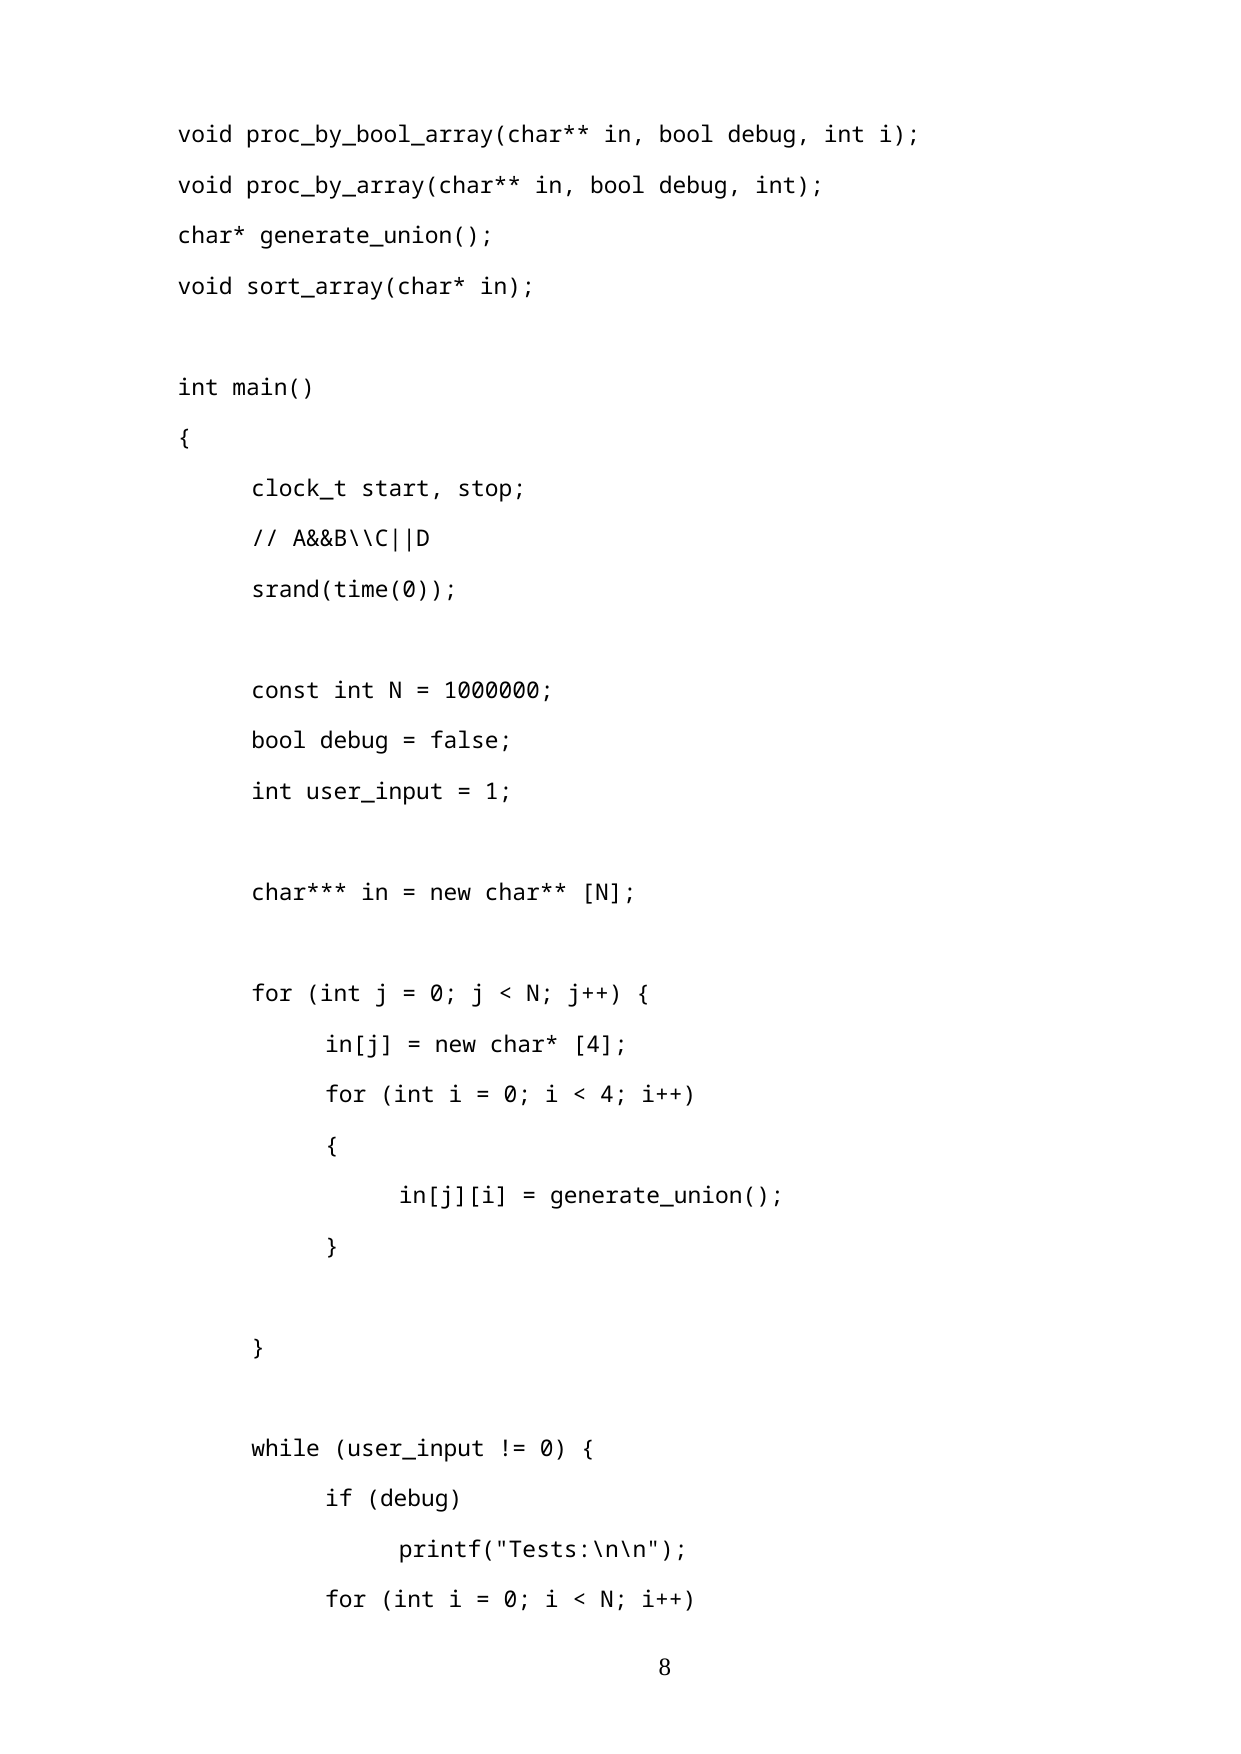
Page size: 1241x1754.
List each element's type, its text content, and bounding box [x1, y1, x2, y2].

text } [177, 1229, 1152, 1261]
text if (debug) [177, 1482, 1152, 1513]
text void proc_by_array(char** in, bool debug, int); [177, 169, 1152, 200]
text printf("Tests:\n\n"); [177, 1533, 1152, 1564]
text { [177, 421, 1152, 452]
text srand(time(0)); [177, 573, 1152, 604]
text bool debug = false; [177, 724, 1152, 756]
text void sort_array(char* in); [177, 270, 1152, 301]
text const int N = 1000000; [177, 674, 1152, 705]
text clock_t start, stop; [177, 472, 1152, 503]
text char* generate_union(); [177, 219, 1152, 250]
text for (int j = 0; j < N; j++) { [177, 977, 1152, 1008]
text in[j][i] = generate_union(); [177, 1179, 1152, 1210]
text void proc_by_bool_array(char** in, bool debug, int i); [177, 118, 1152, 149]
text for (int i = 0; i < 4; i++) [177, 1078, 1152, 1109]
text { [177, 1128, 1152, 1160]
text int main() [177, 371, 1152, 402]
text in[j] = new char* [4]; [177, 1027, 1152, 1059]
text for (int i = 0; i < N; i++) [177, 1583, 1152, 1614]
text // A&&B\\C||D [177, 522, 1152, 553]
text int user_input = 1; [177, 775, 1152, 806]
text char*** in = new char** [N]; [177, 876, 1152, 907]
text } [177, 1331, 1152, 1362]
text while (user_input != 0) { [177, 1432, 1152, 1463]
